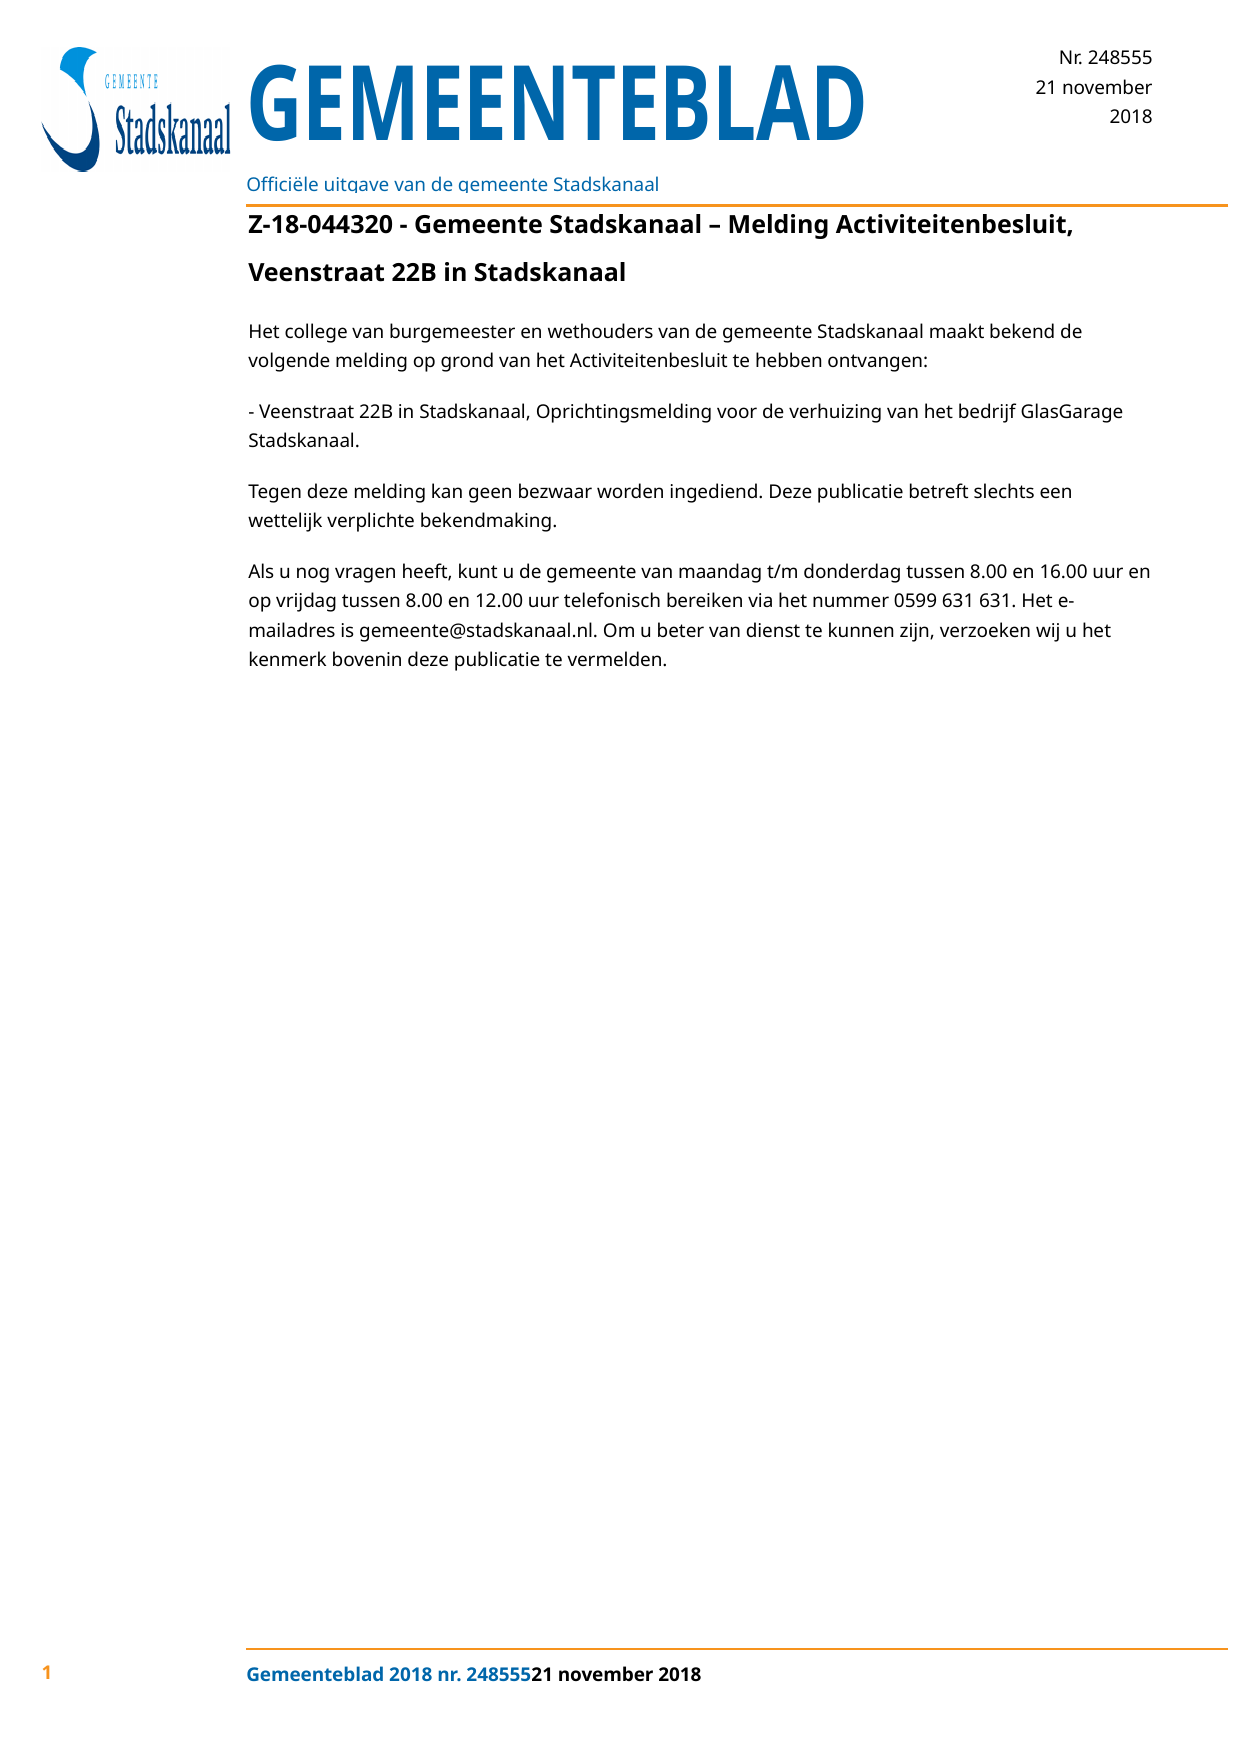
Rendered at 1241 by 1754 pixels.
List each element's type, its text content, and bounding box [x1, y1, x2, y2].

picture [41, 47, 231, 172]
text Als u nog vragen heeft, kunt u de gemeente van maandag t/m donderdag tussen 8.00 en 16.00 uur en op vrijdag tussen 8.00 en 12.00 uur telefonisch bereiken via het nummer 0599 631 631. Het e-mailadres is gemeente@stadskanaal.nl. Om u beter van dienst te kunnen zijn, verzoeken wij u het kenmerk bovenin deze publicatie te vermelden. [248, 558, 1152, 672]
text Z-18-044320 - Gemeente Stadskanaal – Melding Activiteitenbesluit, Veenstraat 22B in Stadskanaal [248, 207, 1152, 288]
text - Veenstraat 22B in Stadskanaal, Oprichtingsmelding voor de verhuizing van het bedrijf GlasGarage Stadskanaal. [248, 398, 1152, 453]
text Tegen deze melding kan geen bezwaar worden ingediend. Deze publicatie betreft slechts een wettelijk verplichte bekendmaking. [248, 478, 1152, 533]
text Het college van burgemeester en wethouders van de gemeente Stadskanaal maakt bekend de volgende melding op grond van het Activiteitenbesluit te hebben ontvangen: [248, 318, 1152, 373]
